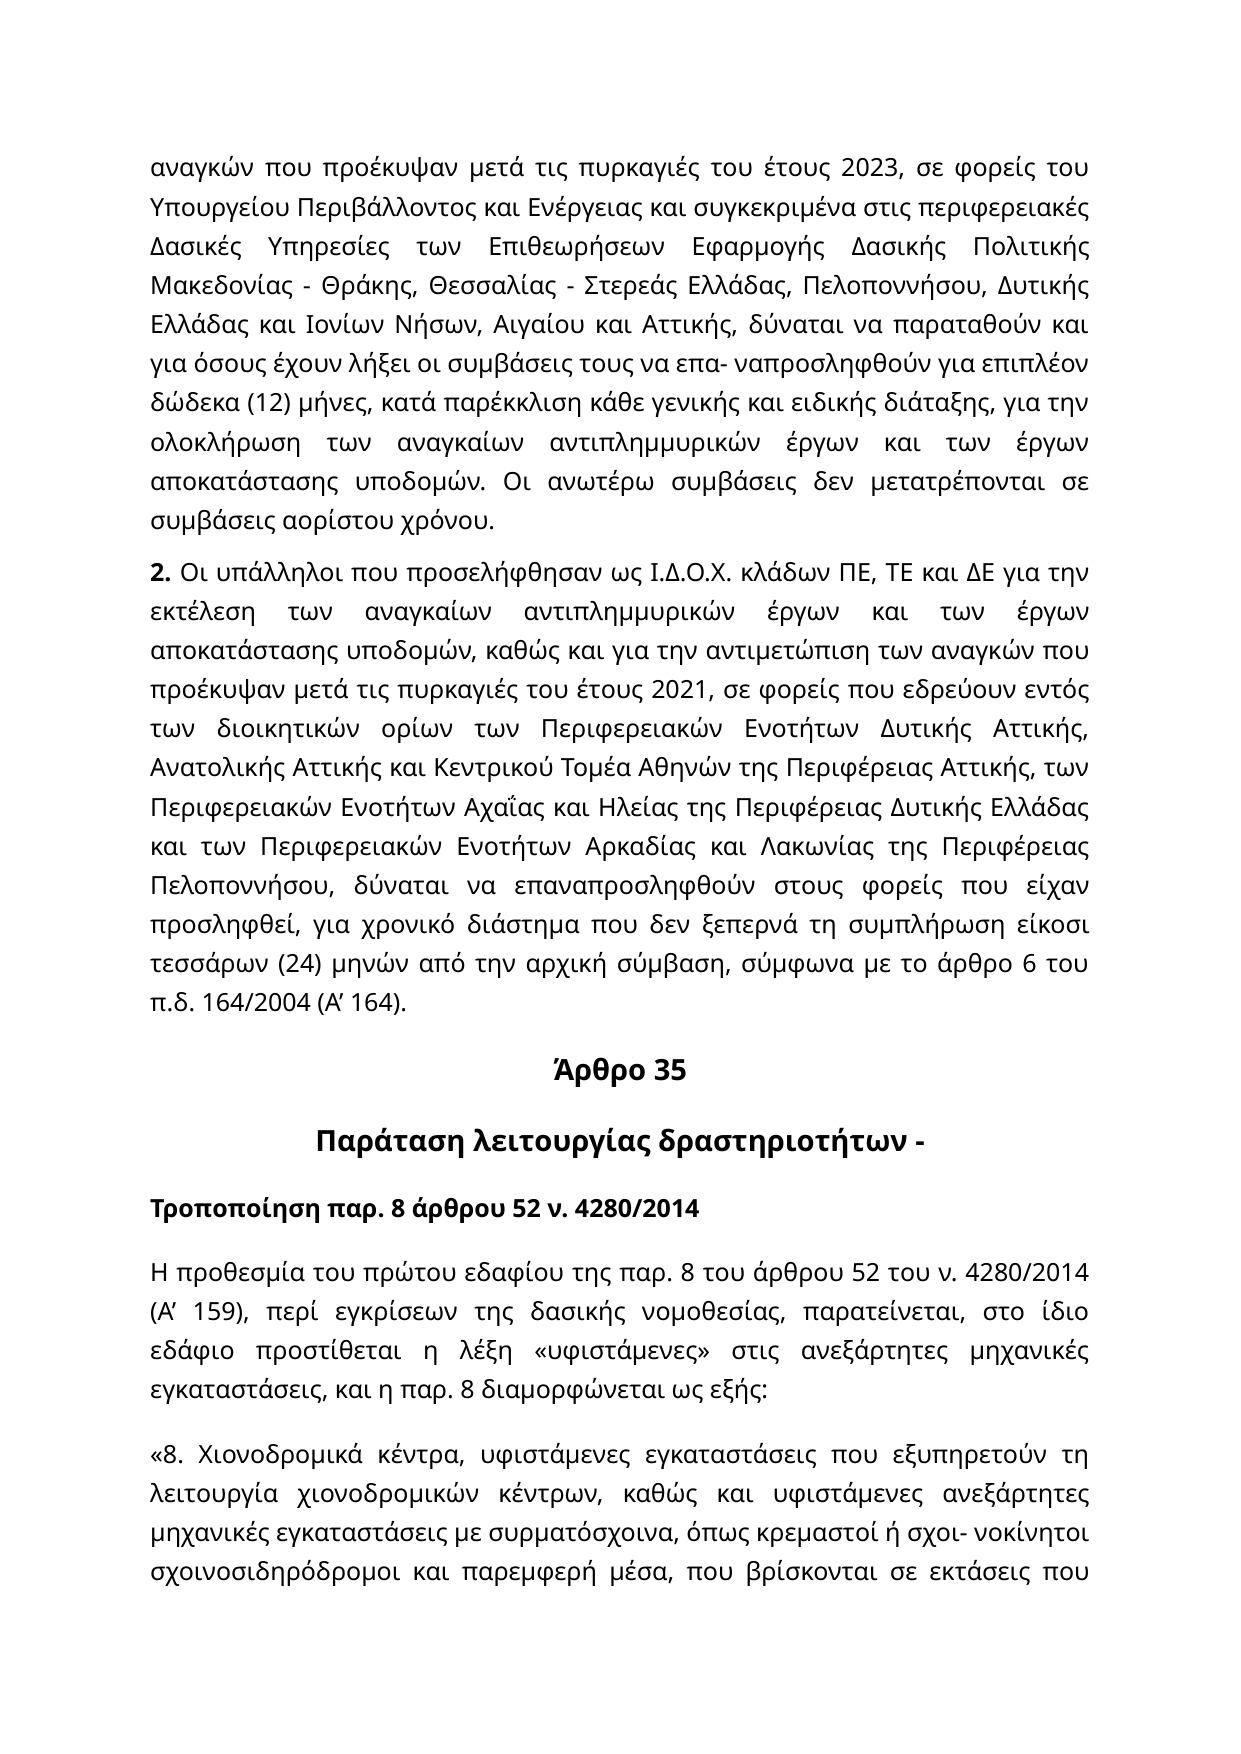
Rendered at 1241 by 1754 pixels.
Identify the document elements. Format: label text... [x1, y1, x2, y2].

text «8. Χιονοδρομικά κέντρα, υφιστάμενες εγκαταστάσεις που εξυπηρετούν τη λειτουργία χιονοδρομικών κέντρων, καθώς και υφιστάμενες ανεξάρτητες μηχανικές εγκαταστάσεις με συρματόσχοινα, όπως κρεμαστοί ή σχοι- νοκίνητοι σχοινοσιδηρόδρομοι και παρεμφερή μέσα, που βρίσκονται σε εκτάσεις που [150, 1436, 1090, 1588]
text Η προθεσμία του πρώτου εδαφίου της παρ. 8 του άρθρου 52 του ν. 4280/2014 (Α’ 159), περί εγκρίσεων της δασικής νομοθεσίας, παρατείνεται, στο ίδιο εδάφιο προστίθεται η λέξη «υφιστάμενες» στις ανεξάρτητες μηχανικές εγκαταστάσεις, και η παρ. 8 διαμορφώνεται ως εξής: [150, 1254, 1090, 1406]
subtitle Παράταση λειτουργίας δραστηριοτήτων - [150, 1120, 1090, 1159]
text αναγκών που προέκυψαν μετά τις πυρκαγιές του έτους 2023, σε φορείς του Υπουργείου Περιβάλλοντος και Ενέργειας και συγκεκριμένα στις περιφερειακές Δασικές Υπηρεσίες των Επιθεωρήσεων Εφαρμογής Δασικής Πολιτικής Μακεδονίας - Θράκης, Θεσσαλίας - Στερεάς Ελλάδας, Πελοποννήσου, Δυτικής Ελλάδας και Ιονίων Νήσων, Αιγαίου και Αττικής, δύναται να παραταθούν και για όσους έχουν λήξει οι συμβάσεις τους να επα- ναπροσληφθούν για επιπλέον δώδεκα (12) μήνες, κατά παρέκκλιση κάθε γενικής και ειδικής διάταξης, για την ολοκλήρωση των αναγκαίων αντιπλημμυρικών έργων και των έργων αποκατάστασης υποδομών. Οι ανωτέρω συμβάσεις δεν μετατρέπονται σε συμβάσεις αορίστου χρόνου. [150, 150, 1090, 537]
subtitle Άρθρο 35 [150, 1049, 1090, 1089]
text Τροποποίηση παρ. 8 άρθρου 52 ν. 4280/2014 [150, 1190, 1090, 1224]
text 2. Οι υπάλληλοι που προσελήφθησαν ως Ι.Δ.Ο.Χ. κλάδων ΠΕ, ΤΕ και ΔΕ για την εκτέλεση των αναγκαίων αντιπλημμυρικών έργων και των έργων αποκατάστασης υποδομών, καθώς και για την αντιμετώπιση των αναγκών που προέκυψαν μετά τις πυρκαγιές του έτους 2021, σε φορείς που εδρεύουν εντός των διοικητικών ορίων των Περιφερειακών Ενοτήτων Δυτικής Αττικής, Ανατολικής Αττικής και Κεντρικού Τομέα Αθηνών της Περιφέρειας Αττικής, των Περιφερειακών Ενοτήτων Αχαΐας και Ηλείας της Περιφέρειας Δυτικής Ελλάδας και των Περιφερειακών Ενοτήτων Αρκαδίας και Λακωνίας της Περιφέρειας Πελοποννήσου, δύναται να επαναπροσληφθούν στους φορείς που είχαν προσληφθεί, για χρονικό διάστημα που δεν ξεπερνά τη συμπλήρωση είκοσι τεσσάρων (24) μηνών από την αρχική σύμβαση, σύμφωνα με το άρθρο 6 του π.δ. 164/2004 (Α’ 164). [150, 554, 1090, 1019]
